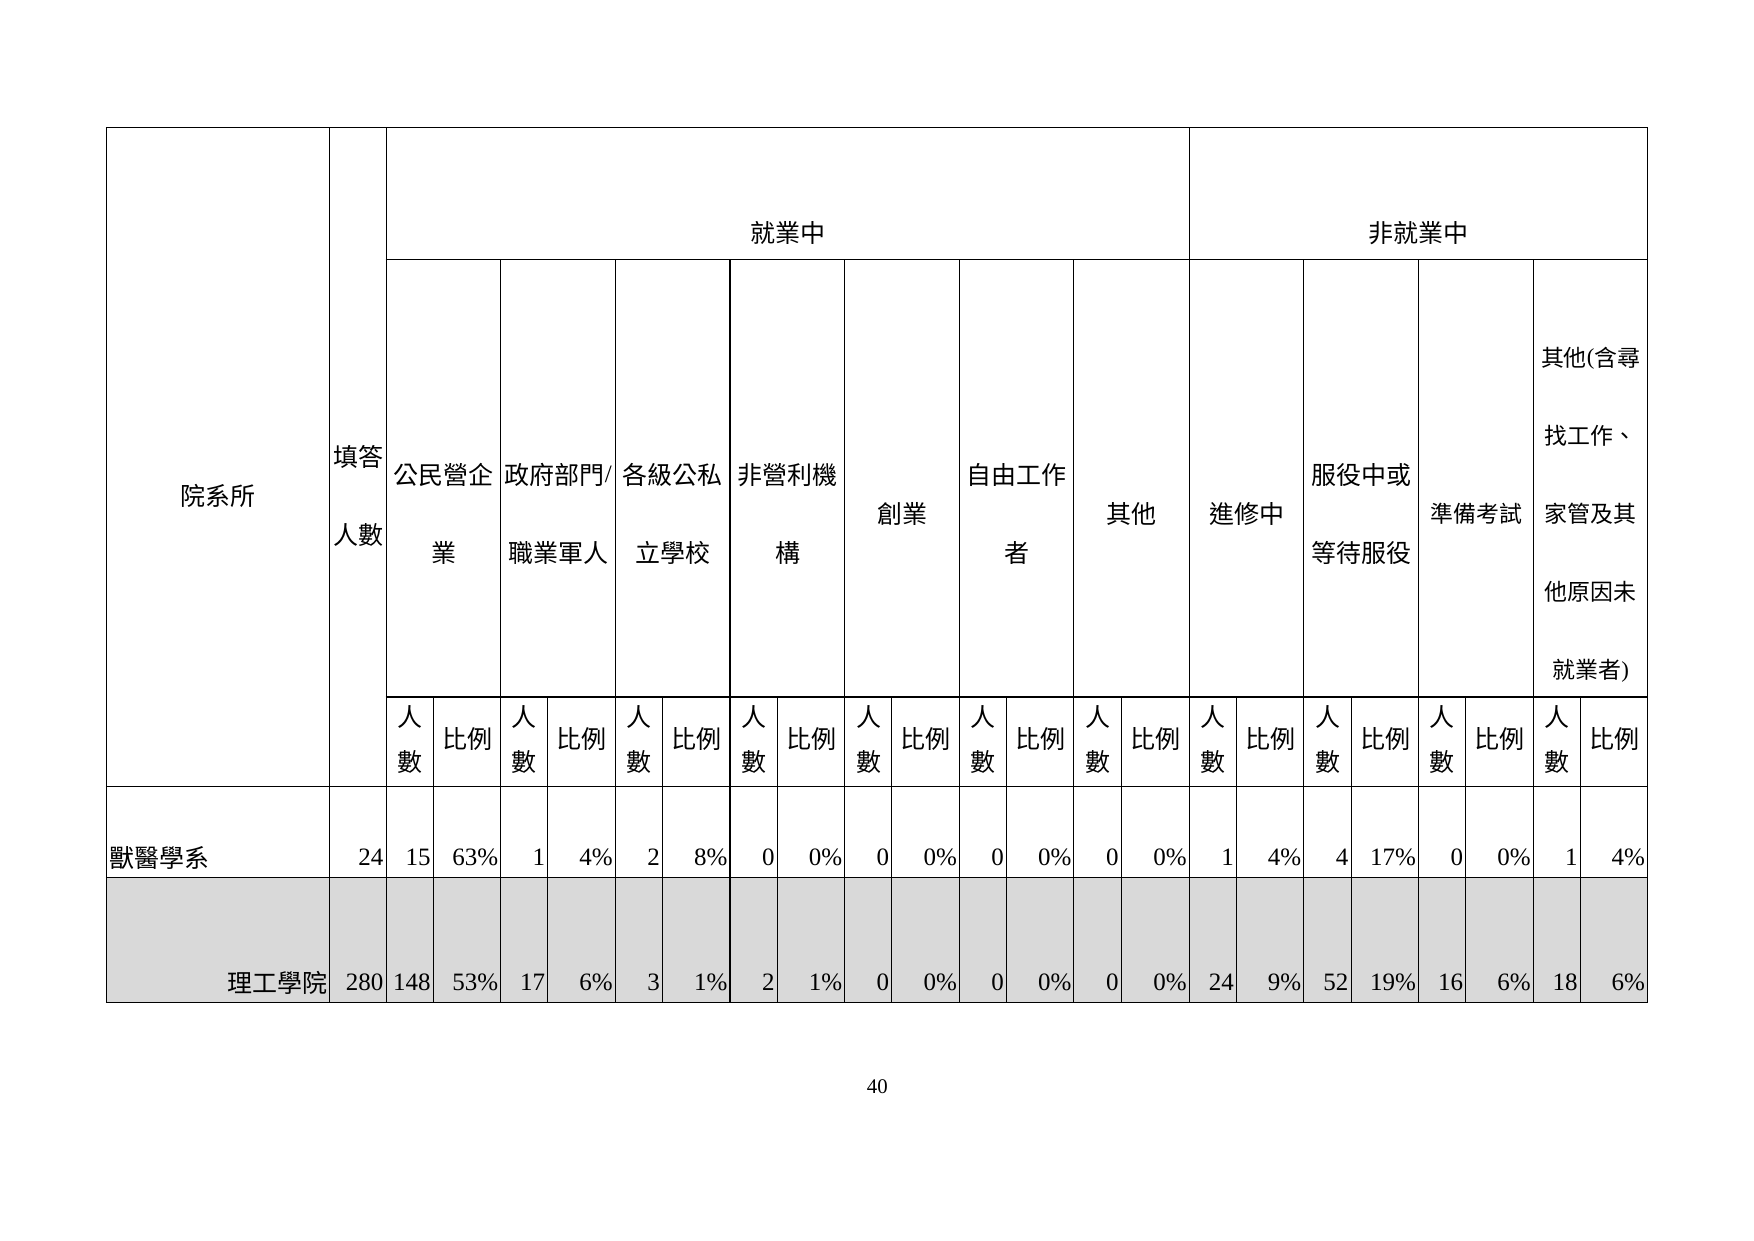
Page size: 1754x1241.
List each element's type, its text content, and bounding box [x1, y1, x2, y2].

table_cell 自由工作者 [960, 260, 1073, 696]
table_cell 9% [1237, 878, 1303, 1002]
table_cell 0% [1007, 878, 1073, 1002]
table_cell 2 [731, 878, 777, 1002]
table_cell 其他 [1074, 260, 1189, 696]
table_cell 1% [663, 878, 729, 1002]
table_cell 人數 [731, 698, 777, 786]
table_cell 0% [892, 878, 959, 1002]
table_cell 18 [1534, 878, 1580, 1002]
table_cell 人數 [1534, 698, 1580, 786]
table_cell 比例 [1352, 698, 1418, 786]
table_cell 3 [616, 878, 662, 1002]
table_cell 人數 [616, 698, 662, 786]
table_cell 人數 [1304, 698, 1351, 786]
table_cell 獸醫學系 [107, 787, 329, 877]
table_cell 1 [1190, 787, 1236, 877]
table_cell 0% [1466, 787, 1533, 877]
table_cell 比例 [1466, 698, 1533, 786]
table_cell 0 [731, 787, 777, 877]
table_cell 各級公私立學校 [616, 260, 729, 696]
table_cell 人數 [387, 698, 433, 786]
table_cell 準備考試 [1419, 260, 1533, 696]
table_cell 1% [778, 878, 844, 1002]
table_cell 6% [548, 878, 615, 1002]
table_cell 15 [387, 787, 433, 877]
table_cell 0% [778, 787, 844, 877]
table_cell 創業 [845, 260, 959, 696]
table_cell 0 [845, 787, 891, 877]
table_cell 4% [1581, 787, 1647, 877]
table_cell 人數 [845, 698, 891, 786]
table_cell 24 [330, 787, 386, 877]
table_cell 0% [1007, 787, 1073, 877]
table_header 就業中 [387, 128, 1189, 259]
table_cell 17% [1352, 787, 1418, 877]
table_cell 280 [330, 878, 386, 1002]
table_cell 人數 [1190, 698, 1236, 786]
table_cell 政府部門/職業軍人 [501, 260, 615, 696]
table_cell 進修中 [1190, 260, 1303, 696]
table_cell 公民營企業 [387, 260, 500, 696]
table_cell 6% [1466, 878, 1533, 1002]
table_cell 148 [387, 878, 433, 1002]
table_cell 0% [1122, 787, 1189, 877]
table_cell 2 [616, 787, 662, 877]
table_cell 0 [960, 787, 1006, 877]
table_cell 人數 [1419, 698, 1465, 786]
table_cell 24 [1190, 878, 1236, 1002]
table_cell 8% [663, 787, 729, 877]
table_cell 服役中或等待服役 [1304, 260, 1418, 696]
table_cell 人數 [501, 698, 547, 786]
table_cell 0 [1074, 787, 1121, 877]
table_cell 4 [1304, 787, 1351, 877]
table_cell 比例 [1237, 698, 1303, 786]
table_cell 16 [1419, 878, 1465, 1002]
table_cell 理工學院 [107, 878, 329, 1002]
table_cell 比例 [1007, 698, 1073, 786]
table_cell 0% [892, 787, 959, 877]
table_cell 1 [501, 787, 547, 877]
table_cell 0 [1074, 878, 1121, 1002]
table_cell 比例 [1122, 698, 1189, 786]
table_cell 其他(含尋找工作、家管及其他原因未就業者) [1534, 260, 1647, 696]
table_header 院系所 [107, 128, 329, 786]
table_cell 63% [434, 787, 500, 877]
table_cell 52 [1304, 878, 1351, 1002]
table_header 非就業中 [1190, 128, 1647, 259]
table_cell 1 [1534, 787, 1580, 877]
table_cell 6% [1581, 878, 1647, 1002]
table_cell 4% [548, 787, 615, 877]
table_cell 19% [1352, 878, 1418, 1002]
table_cell 0% [1122, 878, 1189, 1002]
table_cell 53% [434, 878, 500, 1002]
table_cell 人數 [1074, 698, 1121, 786]
table_cell 0 [1419, 787, 1465, 877]
table_header 填答 人數 [330, 128, 386, 786]
table_cell 17 [501, 878, 547, 1002]
table_cell 4% [1237, 787, 1303, 877]
table_cell 比例 [434, 698, 500, 786]
table_cell 人數 [960, 698, 1006, 786]
table_cell 比例 [892, 698, 959, 786]
table_cell 比例 [663, 698, 729, 786]
table_cell 0 [845, 878, 891, 1002]
table_cell 比例 [1581, 698, 1647, 786]
table_cell 比例 [548, 698, 615, 786]
table_cell 比例 [778, 698, 844, 786]
table_cell 0 [960, 878, 1006, 1002]
table_cell 非營利機構 [731, 260, 844, 696]
